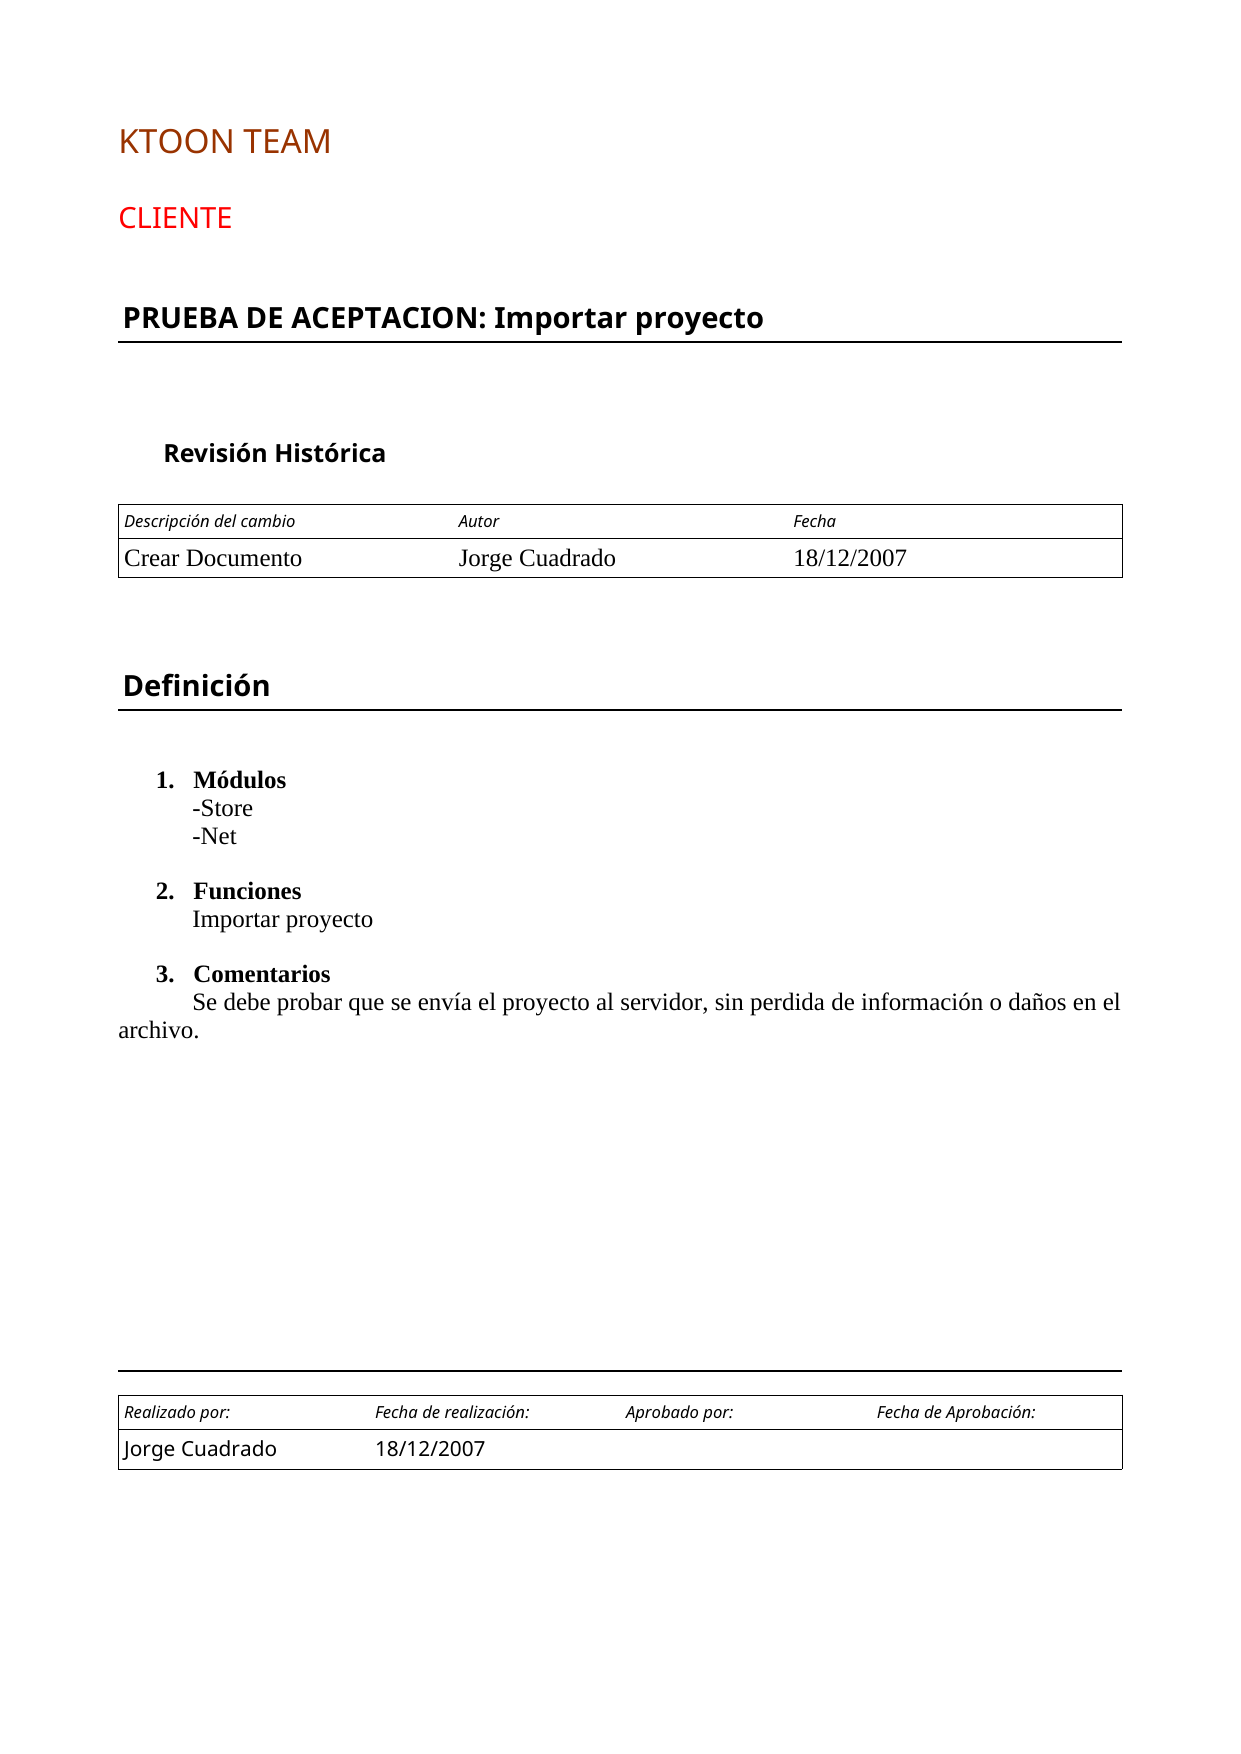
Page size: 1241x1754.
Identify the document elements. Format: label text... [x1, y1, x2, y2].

table_cell [871, 1430, 1122, 1469]
table_cell Jorge Cuadrado [453, 539, 787, 577]
list Funciones [156, 877, 1122, 905]
text CLIENTE [118, 198, 1122, 237]
table_header Descripción del cambio [119, 505, 453, 538]
text Importar proyecto [118, 905, 1122, 933]
text -Net [118, 822, 1122, 849]
subtitle Revisión Histórica [118, 436, 1122, 470]
text Definición [118, 660, 1122, 709]
table_header Fecha de realización: [369, 1396, 620, 1429]
table_cell Jorge Cuadrado [119, 1430, 369, 1469]
list Módulos [156, 766, 1122, 794]
table_header Fecha de Aprobación: [871, 1396, 1122, 1429]
text KTOON TEAM [118, 118, 1122, 163]
table_header Aprobado por: [620, 1396, 871, 1429]
list Comentarios [156, 960, 1122, 988]
text PRUEBA DE ACEPTACION: Importar proyecto [118, 293, 1122, 341]
text -Store [118, 794, 1122, 822]
table_cell [620, 1430, 871, 1469]
table_cell Crear Documento [119, 539, 453, 577]
table_cell 18/12/2007 [787, 539, 1122, 577]
table_header Fecha [787, 505, 1122, 538]
table_header Realizado por: [119, 1396, 369, 1429]
text Se debe probar que se envía el proyecto al servidor, sin perdida de información o daños en el archivo. [118, 988, 1122, 1043]
table_header Autor [453, 505, 787, 538]
table_cell 18/12/2007 [369, 1430, 620, 1469]
